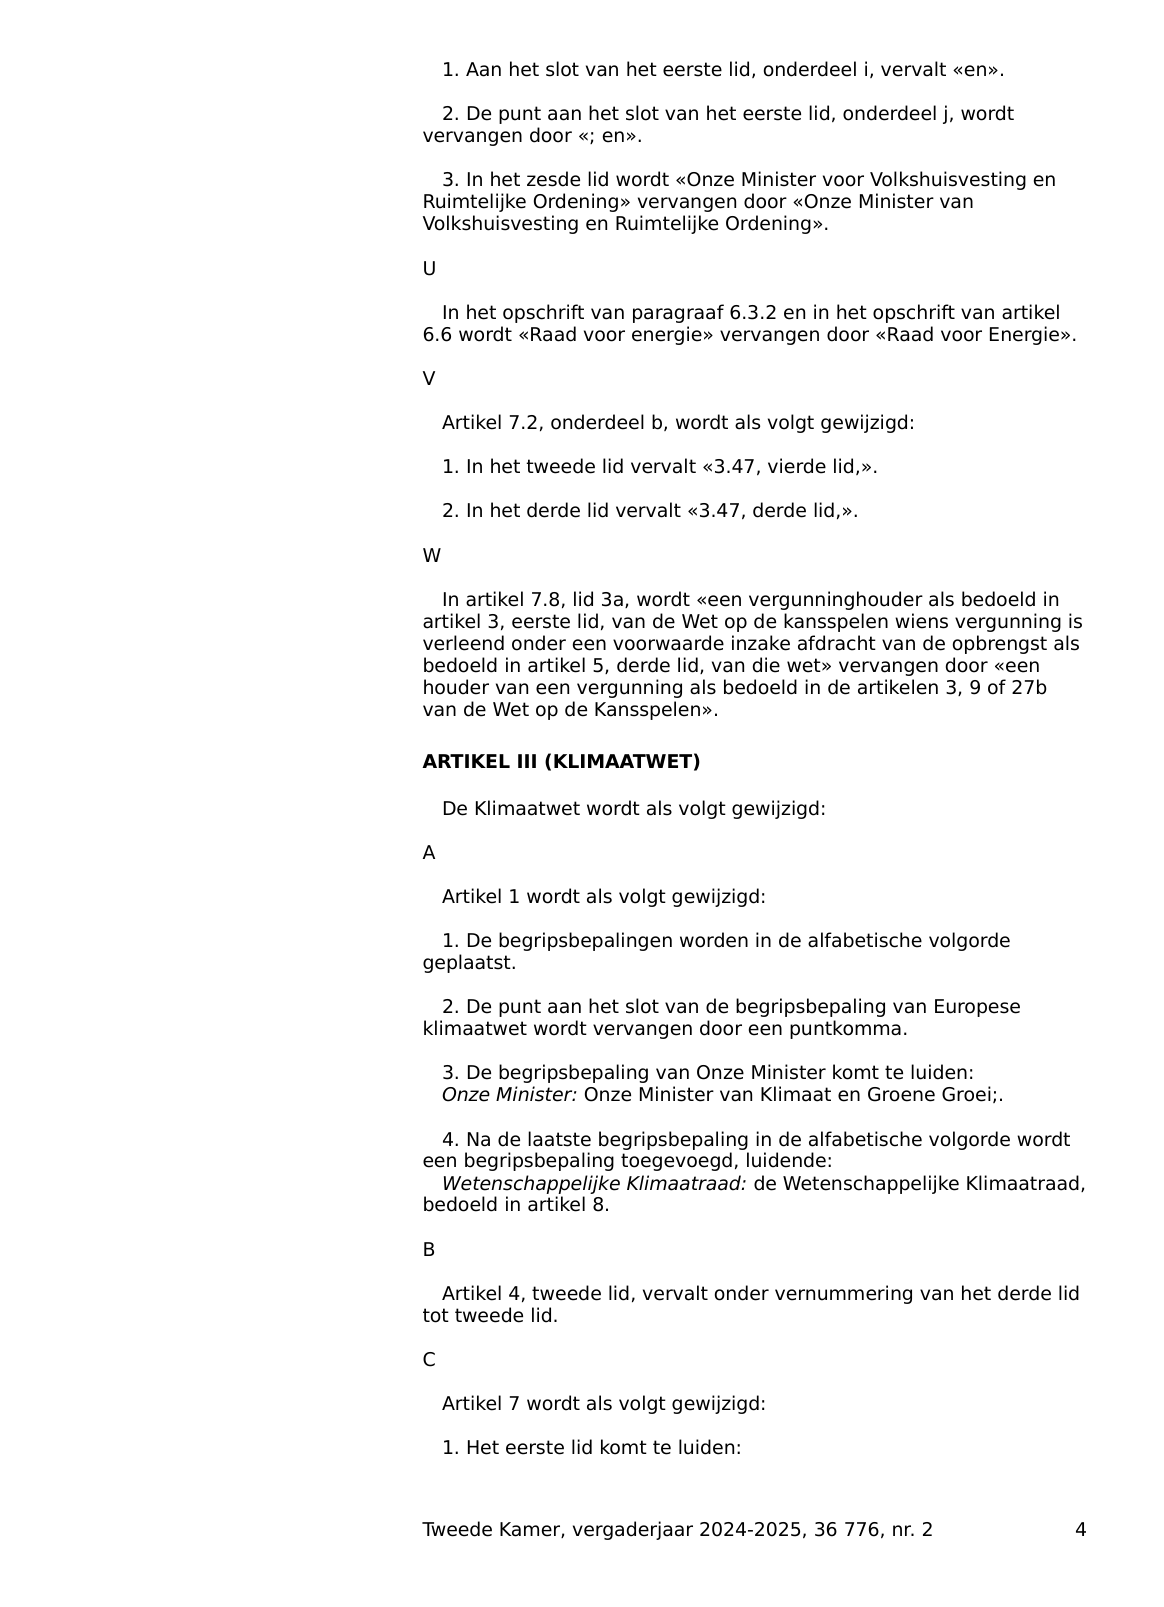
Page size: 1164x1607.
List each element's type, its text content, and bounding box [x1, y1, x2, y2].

subtitle ARTIKEL III (KLIMAATWET) [422, 751, 1087, 772]
text U [422, 257, 1087, 279]
text Wetenschappelijke Klimaatraad: de Wetenschappelijke Klimaatraad, bedoeld in artikel 8. [422, 1172, 1087, 1216]
text 3. De begripsbepaling van Onze Minister komt te luiden: [422, 1062, 1087, 1084]
text Artikel 7.2, onderdeel b, wordt als volgt gewijzigd: [422, 412, 1087, 434]
text 1. In het tweede lid vervalt «3.47, vierde lid,». [422, 456, 1087, 478]
text W [422, 544, 1087, 566]
text B [422, 1238, 1087, 1261]
text 4. Na de laatste begripsbepaling in de alfabetische volgorde wordt een begripsbepaling toegevoegd, luidende: [422, 1128, 1087, 1172]
text Artikel 1 wordt als volgt gewijzigd: [422, 886, 1087, 908]
text Artikel 7 wordt als volgt gewijzigd: [422, 1393, 1087, 1415]
text A [422, 842, 1087, 864]
text In artikel 7.8, lid 3a, wordt «een vergunninghouder als bedoeld in artikel 3, eerste lid, van de Wet op de kansspelen wiens vergunning is verleend onder een voorwaarde inzake afdracht van de opbrengst als bedoeld in artikel 5, derde lid, van die wet» vervangen door «een houder van een vergunning als bedoeld in de artikelen 3, 9 of 27b van de Wet op de Kansspelen». [422, 589, 1087, 721]
text De Klimaatwet wordt als volgt gewijzigd: [422, 797, 1087, 819]
text V [422, 368, 1087, 390]
text 1. Aan het slot van het eerste lid, onderdeel i, vervalt «en». [422, 59, 1087, 81]
text 2. De punt aan het slot van de begripsbepaling van Europese klimaatwet wordt vervangen door een puntkomma. [422, 996, 1087, 1040]
text 1. De begripsbepalingen worden in de alfabetische volgorde geplaatst. [422, 930, 1087, 974]
text 2. De punt aan het slot van het eerste lid, onderdeel j, wordt vervangen door «; en». [422, 103, 1087, 147]
text Onze Minister: Onze Minister van Klimaat en Groene Groei;. [422, 1084, 1087, 1106]
text 2. In het derde lid vervalt «3.47, derde lid,». [422, 500, 1087, 522]
text In het opschrift van paragraaf 6.3.2 en in het opschrift van artikel 6.6 wordt «Raad voor energie» vervangen door «Raad voor Energie». [422, 302, 1087, 346]
text 3. In het zesde lid wordt «Onze Minister voor Volkshuisvesting en Ruimtelijke Ordening» vervangen door «Onze Minister van Volkshuisvesting en Ruimtelijke Ordening». [422, 169, 1087, 235]
text 1. Het eerste lid komt te luiden: [422, 1437, 1087, 1459]
text Artikel 4, tweede lid, vervalt onder vernummering van het derde lid tot tweede lid. [422, 1283, 1087, 1327]
text C [422, 1349, 1087, 1371]
